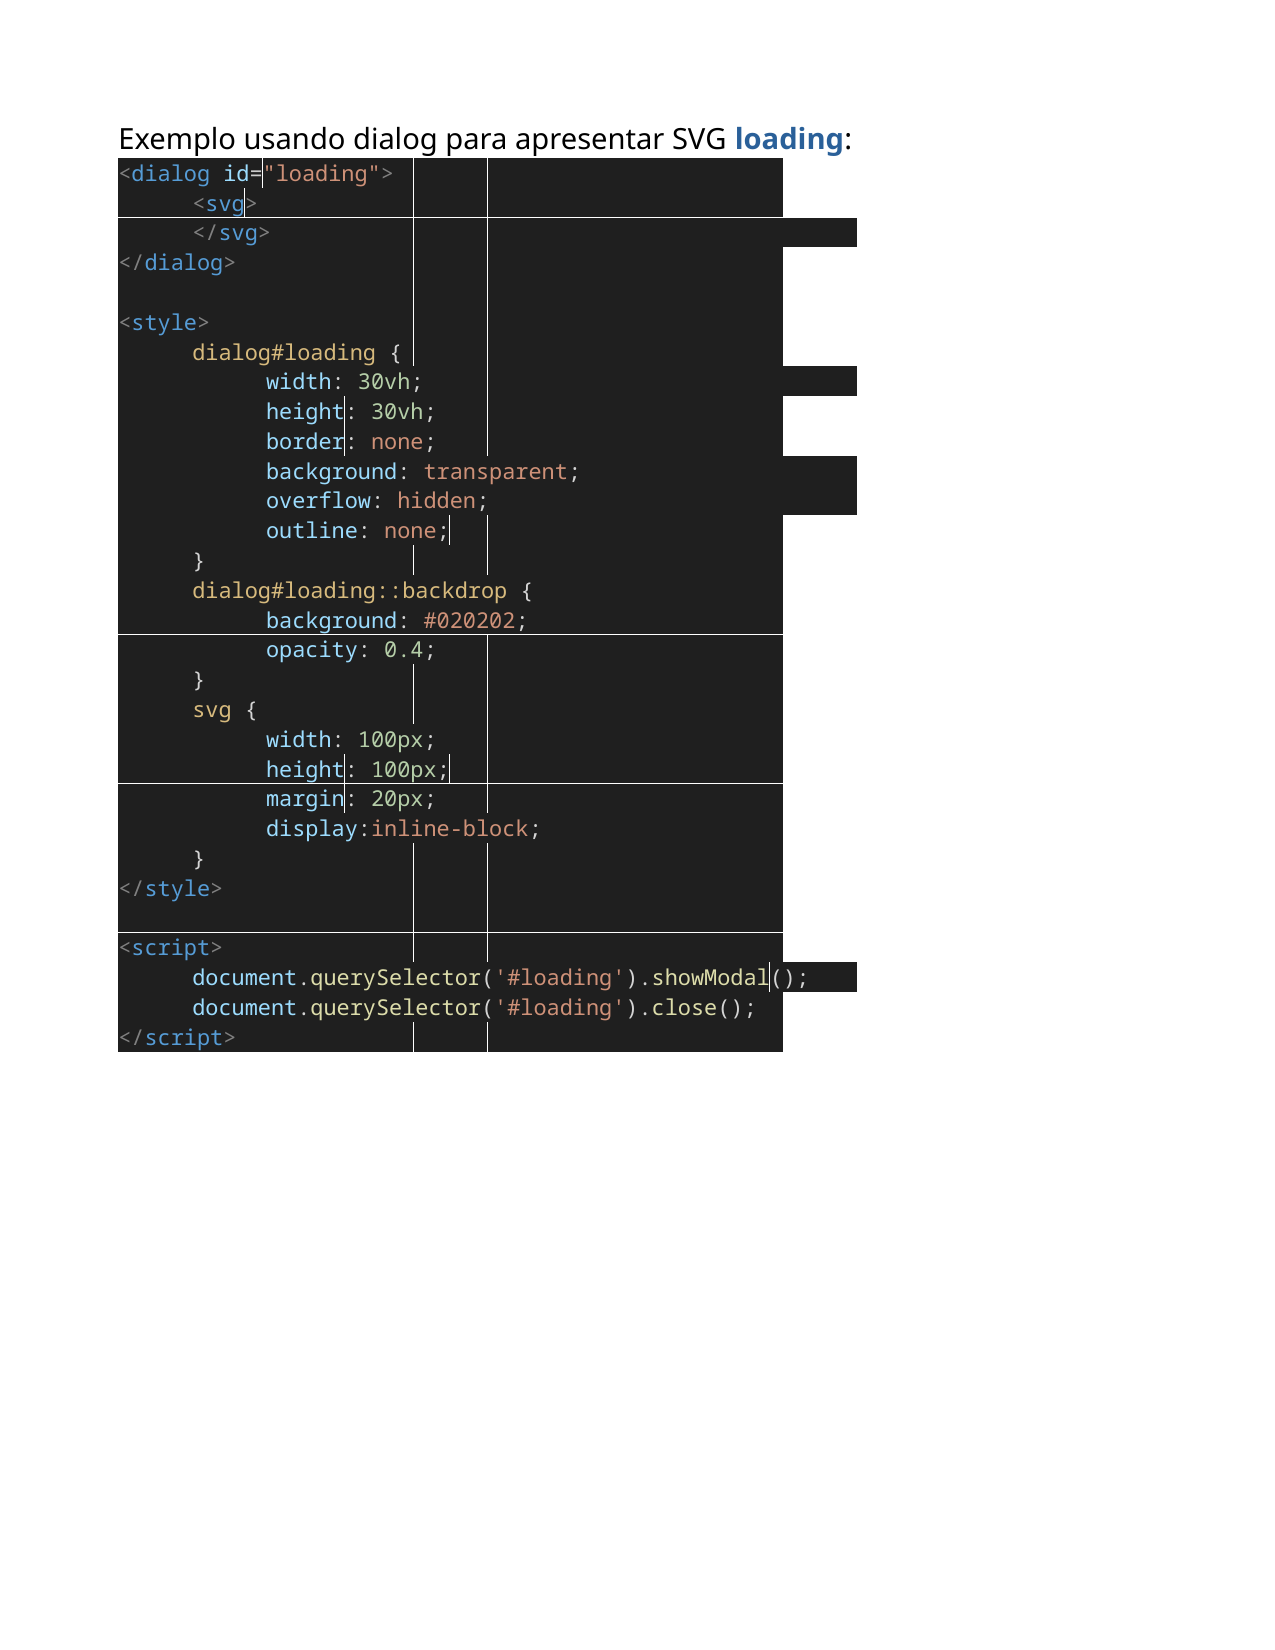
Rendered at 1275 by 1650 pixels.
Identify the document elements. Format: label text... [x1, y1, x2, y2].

text <dialog id="loading"> [118, 158, 1198, 188]
text <style> [118, 307, 1198, 337]
text border: none; [118, 426, 1157, 456]
text background: transparent; [118, 456, 1157, 486]
text </script> [118, 1022, 1157, 1052]
text </dialog> [118, 247, 1157, 277]
text svg { [118, 694, 1157, 724]
text } [118, 843, 1157, 873]
text </svg> [118, 217, 1157, 247]
text } [118, 664, 1157, 694]
text opacity: 0.4; [118, 634, 1157, 664]
text width: 30vh; [118, 366, 1157, 396]
text document.querySelector('#loading').close(); [118, 992, 1157, 1022]
text overflow: hidden; [118, 486, 1157, 515]
text dialog#loading { [118, 337, 1157, 366]
text <script> [118, 932, 1198, 962]
text </style> [118, 873, 1157, 903]
text document.querySelector('#loading').showModal(); [118, 962, 1157, 992]
text margin: 20px; [118, 783, 1157, 813]
text } [118, 545, 1157, 575]
text background: #020202; [118, 605, 1157, 634]
text Exemplo usando dialog para apresentar SVG loading: [118, 118, 1198, 158]
text dialog#loading::backdrop { [118, 575, 1157, 605]
text display:inline-block; [118, 813, 1157, 843]
text height: 100px; [118, 754, 1157, 783]
text width: 100px; [118, 724, 1157, 754]
text height: 30vh; [118, 396, 1157, 426]
text outline: none; [118, 515, 1157, 545]
text <svg> [118, 188, 1157, 217]
